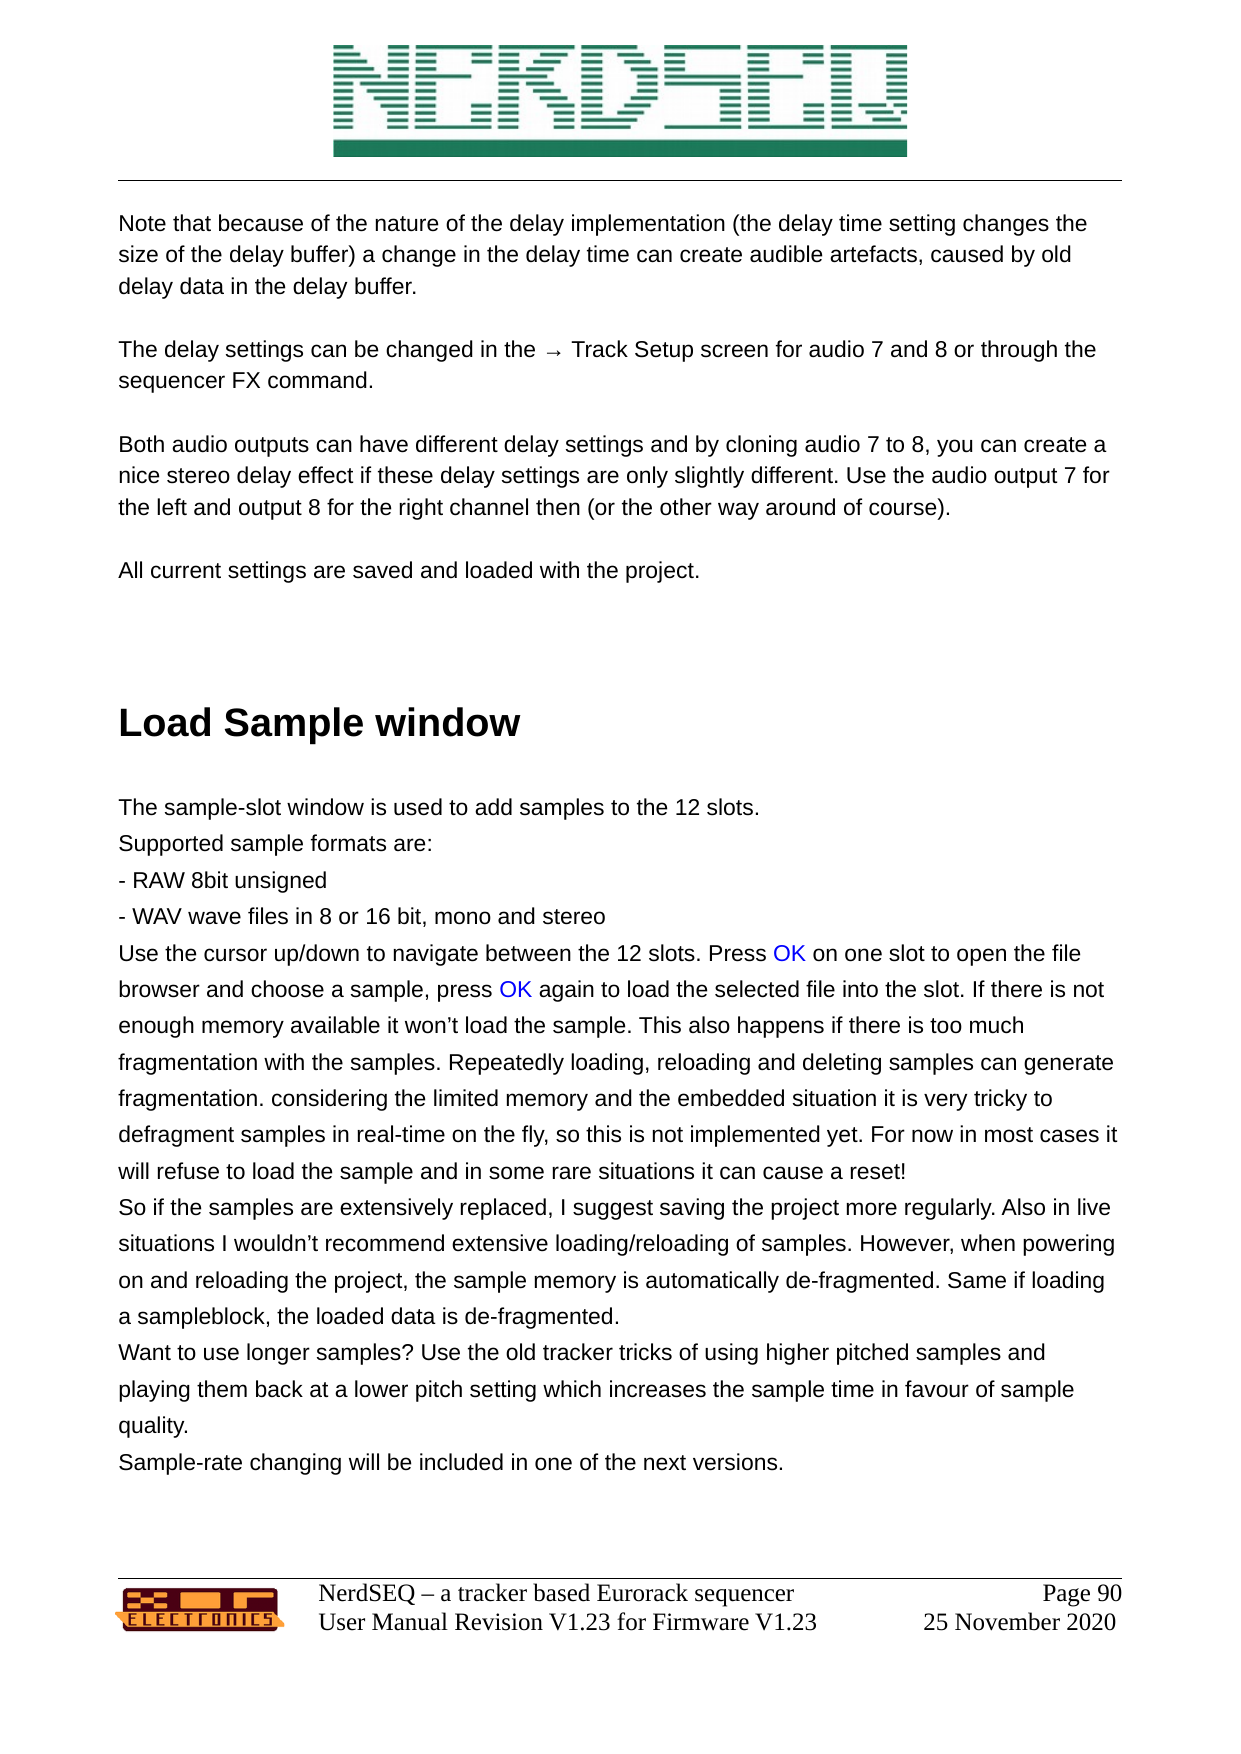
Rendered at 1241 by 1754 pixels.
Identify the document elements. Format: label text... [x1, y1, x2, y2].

text Want to use longer samples? Use the old tracker tricks of using higher pitched samples and playing them back at a lower pitch setting which increases the sample time in favour of sample quality. [118, 1339, 1122, 1438]
text - RAW 8bit unsigned [118, 867, 1122, 893]
picture [333, 45, 908, 157]
picture [115, 1584, 285, 1634]
text Sample-rate changing will be included in one of the next versions. [118, 1448, 1122, 1475]
text The delay settings can be changed in the → Track Setup screen for audio 7 and 8 or through the sequencer FX command. [118, 336, 1122, 394]
text The sample-slot window is used to add samples to the 12 slots. [118, 794, 1122, 820]
text Note that because of the nature of the delay implementation (the delay time setting changes the size of the delay buffer) a change in the delay time can create audible artefacts, caused by old delay data in the delay buffer. [118, 209, 1122, 299]
text So if the samples are extensively replaced, I suggest saving the project more regularly. Also in live situations I wouldn’t recommend extensive loading/reloading of samples. However, when powering on and reloading the project, the sample memory is automatically de-fragmented. Same if loading a sampleblock, the loaded data is de-fragmented. [118, 1194, 1122, 1329]
text - WAV wave files in 8 or 16 bit, mono and stereo [118, 903, 1122, 929]
text Use the cursor up/down to navigate between the 12 slots. Press OK on one slot to open the file browser and choose a sample, press OK again to load the selected file into the slot. If there is not enough memory available it won’t load the sample. This also happens if there is too much fragmentation with the samples. Repeatedly loading, reloading and deleting samples can generate fragmentation. considering the limited memory and the embedded situation it is very tricky to defragment samples in real-time on the fly, so this is not implemented yet. For now in most cases it will refuse to load the sample and in some rare situations it can cause a reset! [118, 939, 1122, 1184]
text All current settings are saved and loaded with the project. [118, 557, 1122, 583]
text Both audio outputs can have different delay settings and by cloning audio 7 to 8, you can create a nice stereo delay effect if these delay settings are only slightly different. Use the audio output 7 for the left and output 8 for the right channel then (or the other way around of course). [118, 431, 1122, 520]
subtitle Load Sample window [118, 699, 1122, 745]
text Supported sample formats are: [118, 830, 1122, 857]
